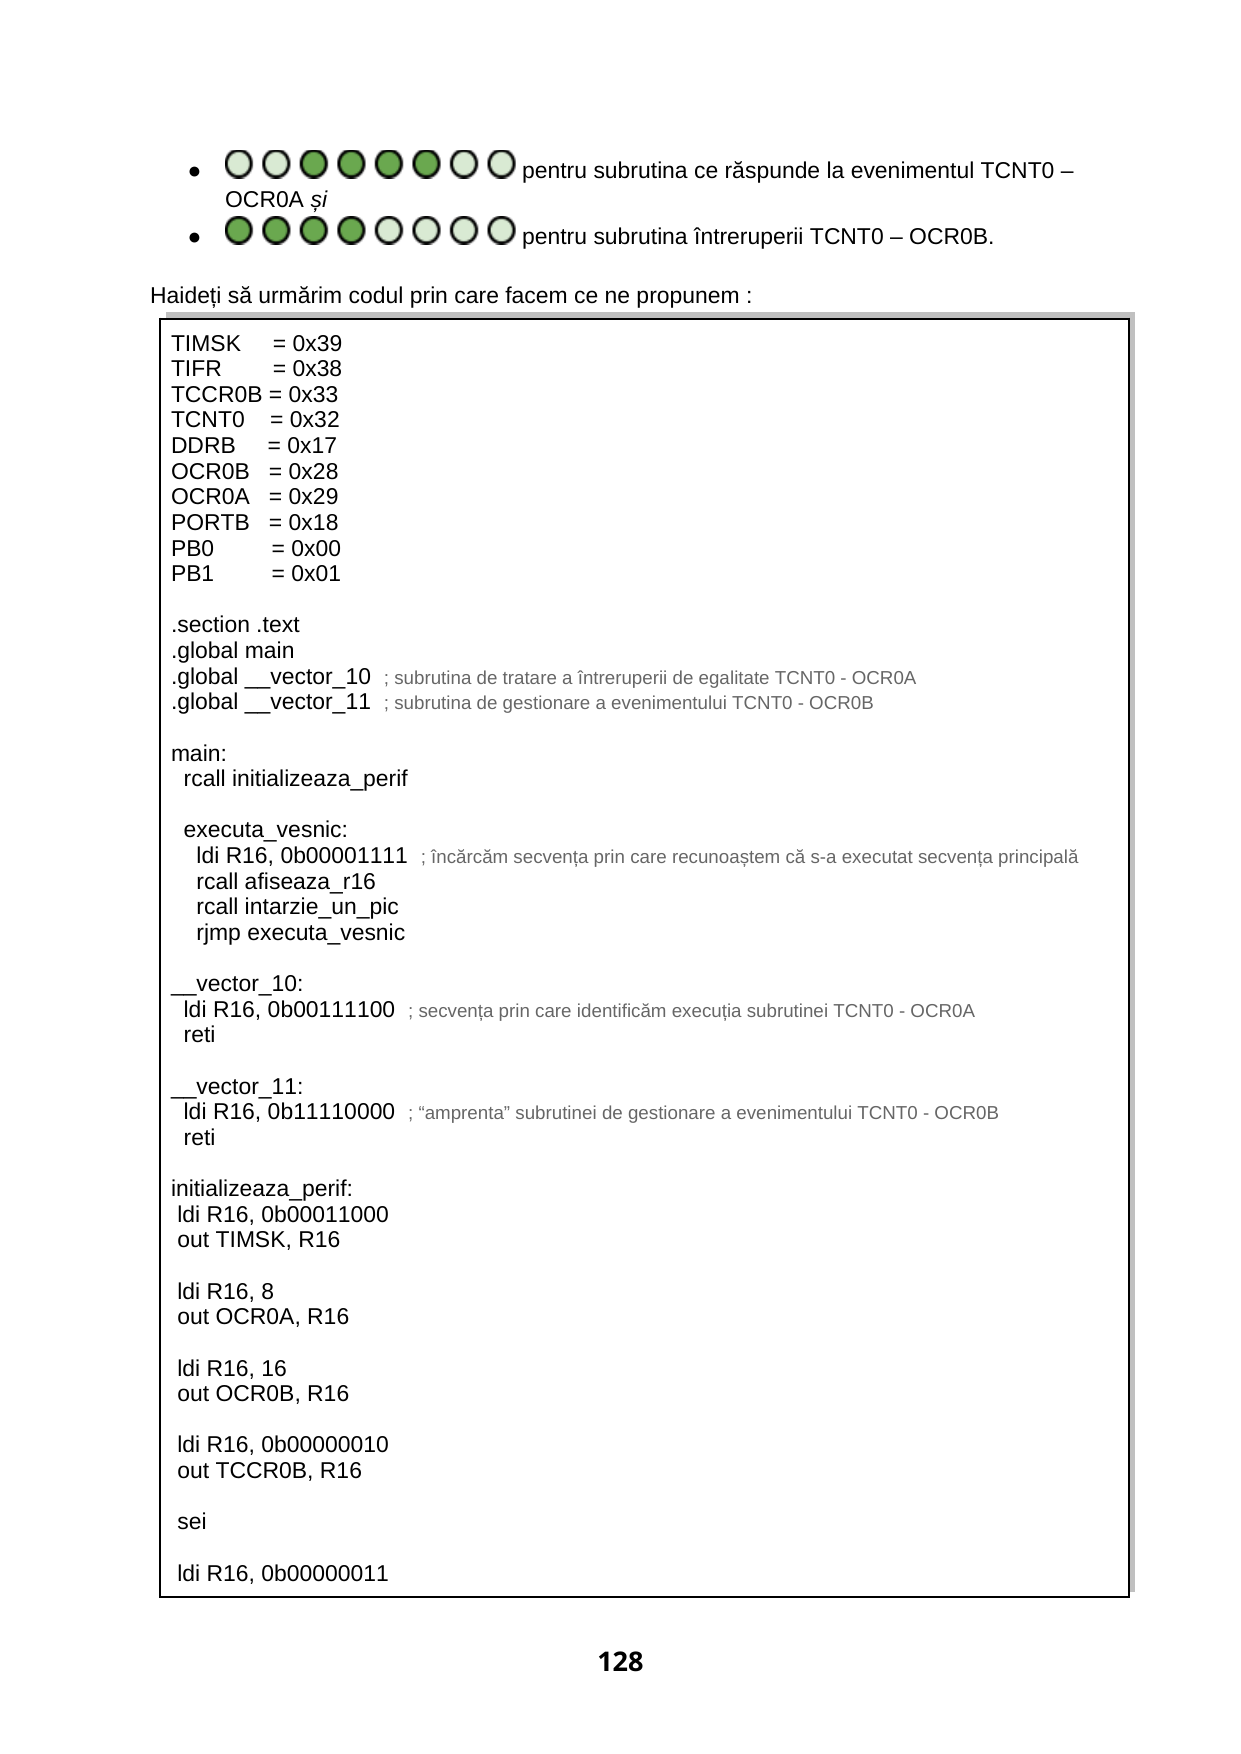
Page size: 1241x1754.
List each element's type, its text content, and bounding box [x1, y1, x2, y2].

text Haideți să urmărim codul prin care facem ce ne propunem : [150, 282, 1091, 308]
picture [225, 150, 516, 179]
list pentru subrutina întreruperii TCNT0 – OCR0B. [187, 216, 1091, 249]
list pentru subrutina ce răspunde la evenimentul TCNT0 – OCR0A și [187, 150, 1091, 212]
picture [225, 216, 516, 245]
table_header TIMSK = 0x39 TIFR = 0x38 TCCR0B = 0x33 TCNT0 = 0x32 DDRB = 0x17 OCR0B = 0x28 OCR0A = 0x29 PORTB = 0x18 PB0 = 0x00 PB1 = 0x01 .section .text .global main .global __vector_10 ; subrutina de tratare a întreruperii de egalitate TCNT0 - OCR0A .global __vector_11 ; subrutina de gestionare a evenimentului TCNT0 - OCR0B main: rcall initializeaza_perif executa_vesnic: ldi R16, 0b00001111 ; încărcăm secvența prin care recunoaștem că s-a executat secvența principală rcall afiseaza_r16 rcall intarzie_un_pic rjmp executa_vesnic __vector_10: ldi R16, 0b00111100 ; secvența prin care identificăm execuția subrutinei TCNT0 - OCR0A reti __vector_11: ldi R16, 0b11110000 ; “amprenta” subrutinei de gestionare a evenimentului TCNT0 - OCR0B reti initializeaza_perif: ldi R16, 0b00011000 out TIMSK, R16 ldi R16, 8 out OCR0A, R16 ldi R16, 16 out OCR0B, R16 ldi R16, 0b00000010 out TCCR0B, R16 sei ldi R16, 0b00000011 [161, 320, 1128, 1596]
